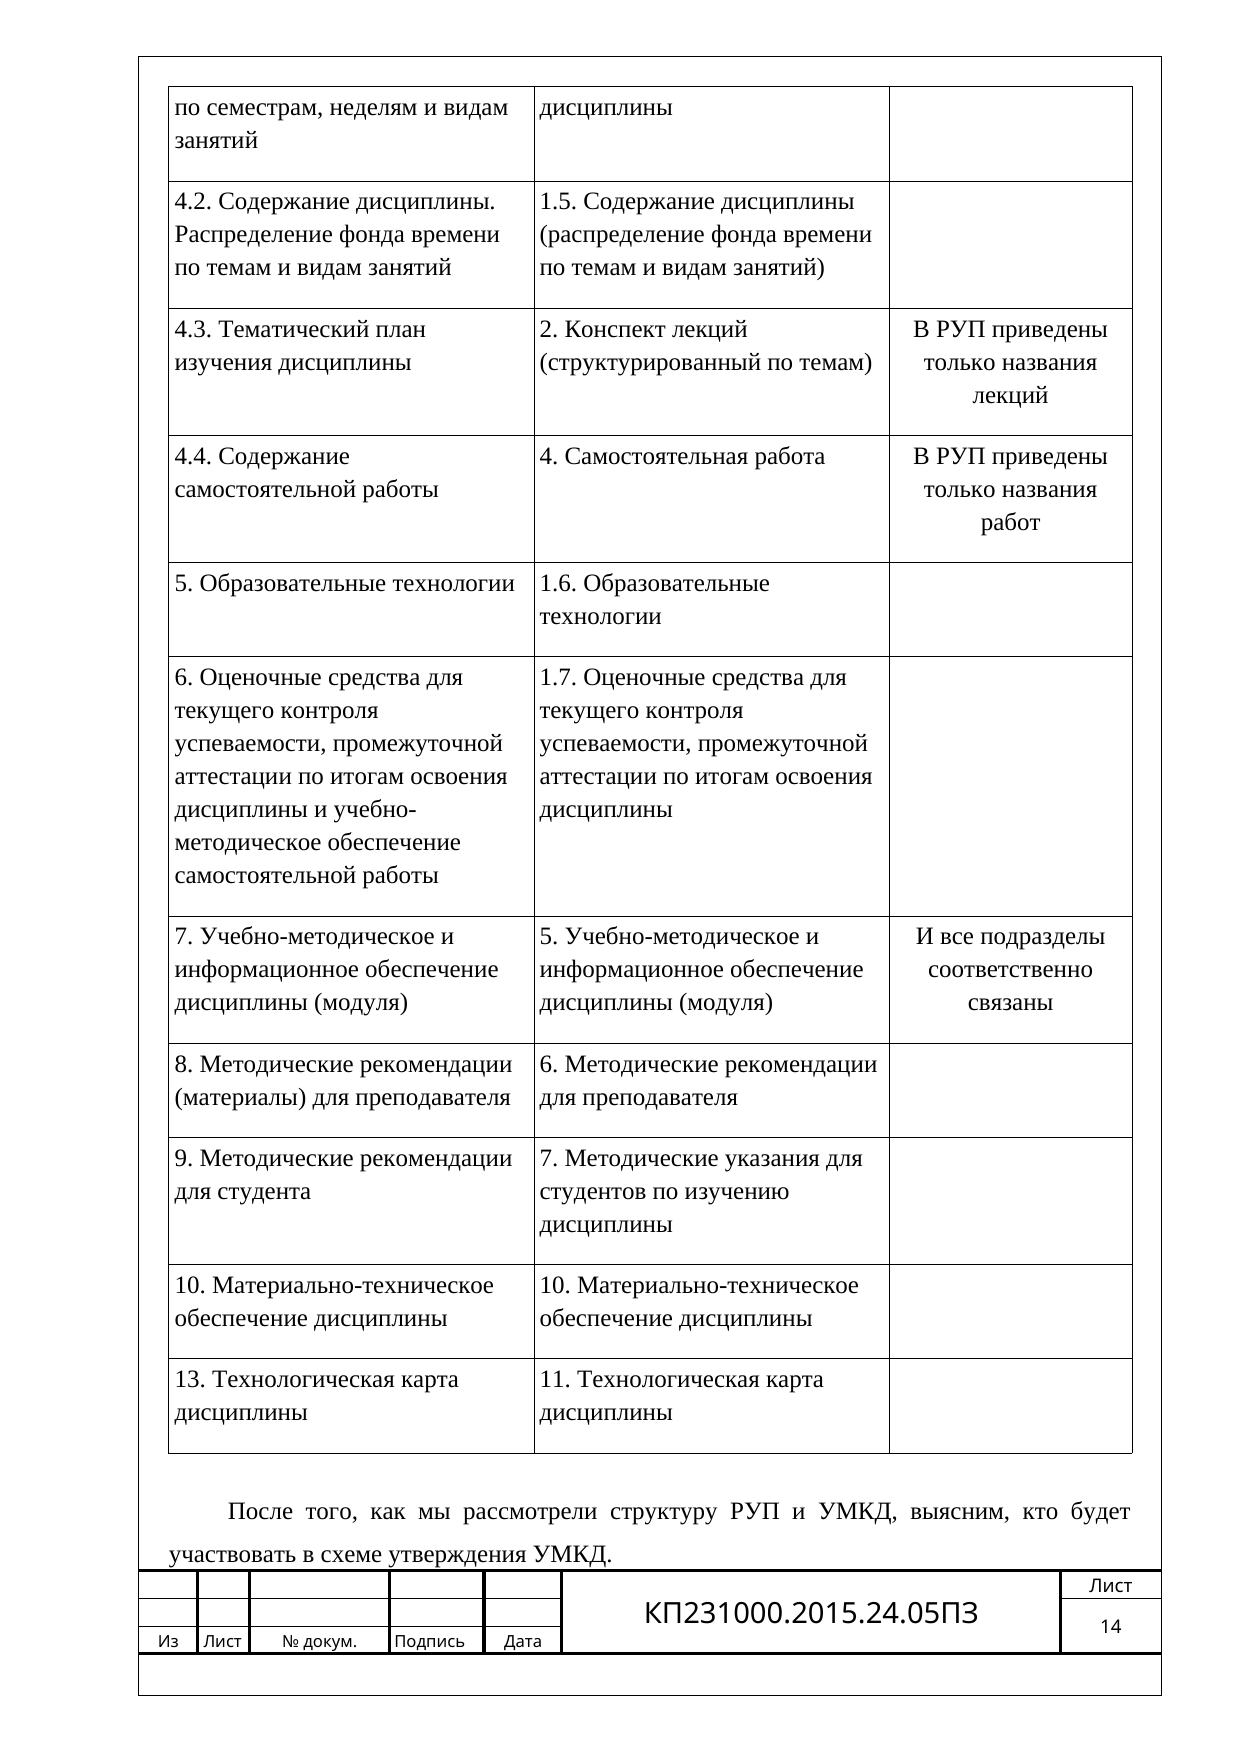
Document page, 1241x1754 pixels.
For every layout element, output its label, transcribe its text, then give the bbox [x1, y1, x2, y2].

table_cell 7. Методические указания для студентов по изучению дисциплины [535, 1138, 889, 1264]
table_cell [890, 1044, 1132, 1137]
table_cell 10. Материально-техническое обеспечение дисциплины [169, 1265, 534, 1358]
table_cell 4. Самостоятельная работа [535, 436, 889, 562]
table_cell по семестрам, неделям и видам занятий [169, 87, 534, 181]
table_cell 2. Конспект лекций (структурированный по темам) [535, 309, 889, 435]
table_cell 5. Учебно-методическое и информационное обеспечение дисциплины (модуля) [535, 917, 889, 1043]
table_cell 13. Технологическая карта дисциплины [169, 1359, 534, 1452]
table_cell [890, 1138, 1132, 1264]
table_cell [890, 182, 1132, 308]
table_cell 11. Технологическая карта дисциплины [535, 1359, 889, 1452]
table_cell [890, 563, 1132, 656]
table_cell 6. Оценочные средства для текущего контроля успеваемости, промежуточной аттестации по итогам освоения дисциплины и учебно-методическое обеспечение самостоятельной работы [169, 657, 534, 916]
table_cell 8. Методические рекомендации (материалы) для преподавателя [169, 1044, 534, 1137]
table_cell [890, 657, 1132, 916]
table_cell 4.3. Тематический план изучения дисциплины [169, 309, 534, 435]
table_cell 10. Материально-техническое обеспечение дисциплины [535, 1265, 889, 1358]
table_cell 5. Образовательные технологии [169, 563, 534, 656]
table_cell 6. Методические рекомендации для преподавателя [535, 1044, 889, 1137]
table_cell 1.7. Оценочные средства для текущего контроля успеваемости, промежуточной аттестации по итогам освоения дисциплины [535, 657, 889, 916]
table_cell 9. Методические рекомендации для студента [169, 1138, 534, 1264]
table_cell [890, 1265, 1132, 1358]
table_cell В РУП приведены только названия лекций [890, 309, 1132, 435]
table_cell [890, 1359, 1132, 1452]
table_cell 7. Учебно-методическое и информационное обеспечение дисциплины (модуля) [169, 917, 534, 1043]
table_cell [890, 87, 1132, 181]
table_cell В РУП приведены только названия работ [890, 436, 1132, 562]
table_cell 4.4. Содержание самостоятельной работы [169, 436, 534, 562]
table_cell 1.6. Образовательные технологии [535, 563, 889, 656]
table_cell дисциплины [535, 87, 889, 181]
table_cell 1.5. Содержание дисциплины (распределение фонда времени по темам и видам занятий) [535, 182, 889, 308]
text После того, как мы рассмотрели структуру РУП и УМКД, выясним, кто будет участвовать в схеме утверждения УМКД. [168, 1496, 1132, 1568]
table_cell 4.2. Содержание дисциплины. Распределение фонда времени по темам и видам занятий [169, 182, 534, 308]
table_cell И все подразделы соответственно связаны [890, 917, 1132, 1043]
